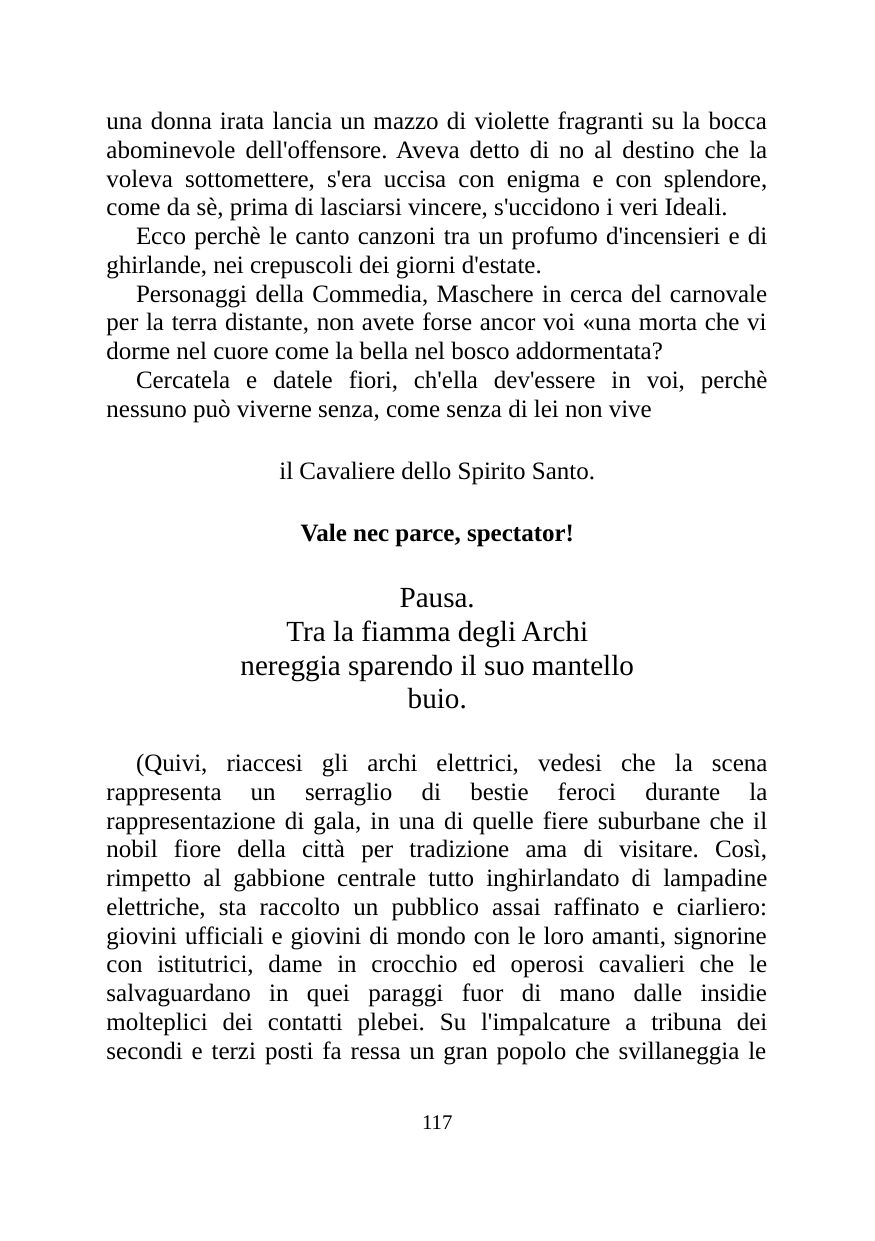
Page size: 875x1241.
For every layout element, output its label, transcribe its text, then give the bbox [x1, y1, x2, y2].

text (Quivi, riaccesi gli archi elettrici, vedesi che la scena rappresenta un serraglio di bestie feroci durante la rappresentazione di gala, in una di quelle fiere suburbane che il nobil fiore della città per tradizione ama di visitare. Così, rimpetto al gabbione centrale tutto inghirlandato di lampadine elettriche, sta raccolto un pubblico assai raffinato e ciarliero: giovini ufficiali e giovini di mondo con le loro amanti, signorine con istitutrici, dame in crocchio ed operosi cavalieri che le salvaguardano in quei paraggi fuor di mano dalle insidie molteplici dei contatti plebei. Su l'impalcature a tribuna dei secondi e terzi posti fa ressa un gran popolo che svillaneggia le [106, 748, 768, 1064]
text Cercatela e datele fiori, ch'ella dev'essere in voi, perchè nessuno può viverne senza, come senza di lei non vive [106, 365, 768, 422]
text Pausa. [106, 581, 768, 614]
text Vale nec parce, spectator! [106, 518, 768, 547]
text Ecco perchè le canto canzoni tra un profumo d'incensieri e di ghirlande, nei crepuscoli dei giorni d'estate. [106, 221, 768, 279]
text buio. [106, 681, 768, 715]
text una donna irata lancia un mazzo di violette fragranti su la bocca abominevole dell'offensore. Aveva detto di no al destino che la voleva sottomettere, s'era uccisa con enigma e con splendore, come da sè, prima di lasciarsi vincere, s'uccidono i veri Ideali. [106, 106, 768, 221]
text Personaggi della Commedia, Maschere in cerca del carnovale per la terra distante, non avete forse ancor voi «una morta che vi dorme nel cuore come la bella nel bosco addormentata? [106, 279, 768, 365]
text Tra la fiamma degli Archi [106, 614, 768, 648]
text il Cavaliere dello Spirito Santo. [106, 456, 768, 485]
text nereggia sparendo il suo mantello [106, 648, 768, 681]
